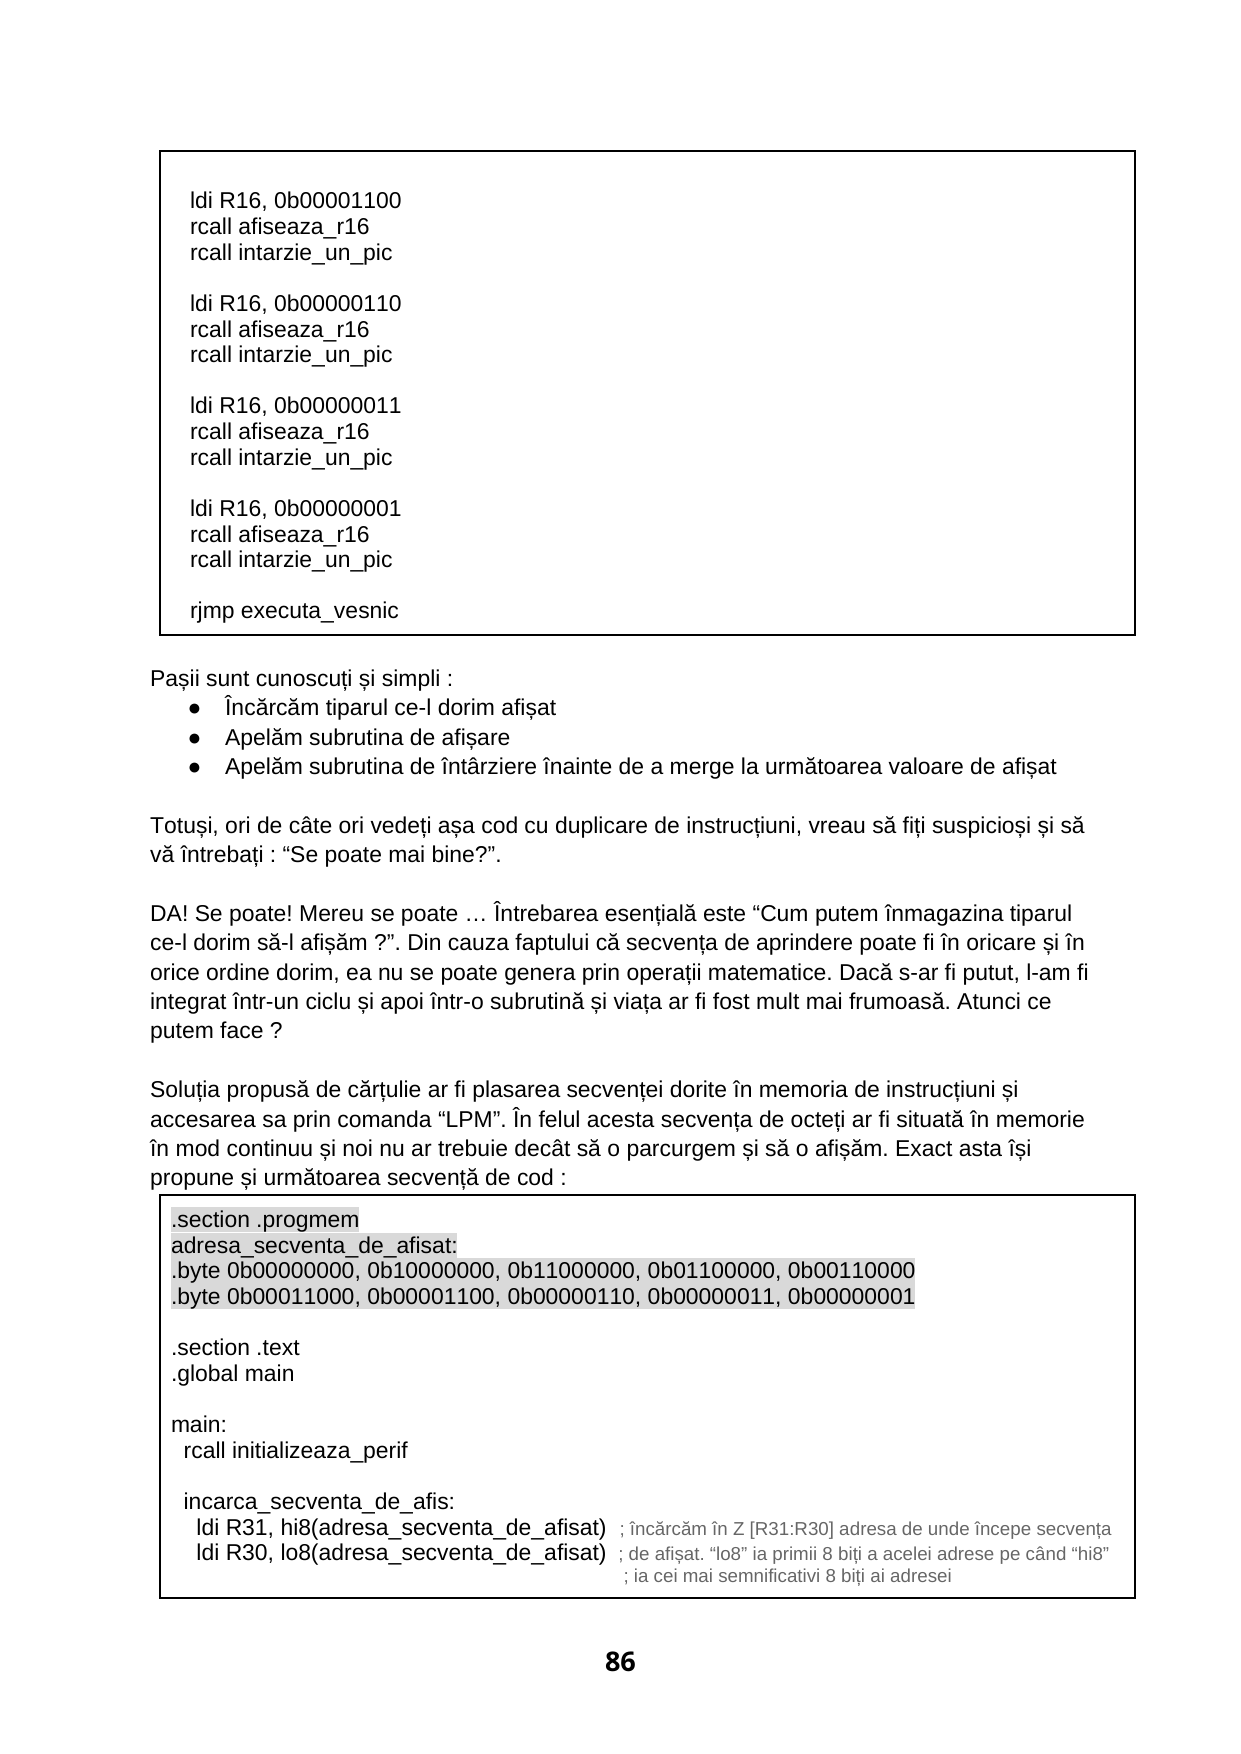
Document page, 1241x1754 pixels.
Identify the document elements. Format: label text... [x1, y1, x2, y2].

text DA! Se poate! Mereu se poate … Întrebarea esențială este “Cum putem înmagazina tiparul ce-l dorim să-l afișăm ?”. Din cauza faptului că secvența de aprindere poate fi în oricare și în orice ordine dorim, ea nu se poate genera prin operații matematice. Dacă s-ar fi putut, l-am fi integrat într-un ciclu și apoi într-o subrutină și viața ar fi fost mult mai frumoasă. Atunci ce putem face ? [150, 901, 1091, 1044]
list Încărcăm tiparul ce-l dorim afișat [187, 695, 1091, 721]
text Totuși, ori de câte ori vedeți așa cod cu duplicare de instrucțiuni, vreau să fiți suspicioși și să vă întrebați : “Se poate mai bine?”. [150, 812, 1091, 867]
list Apelăm subrutina de afișare [187, 724, 1091, 750]
text Soluția propusă de cărțulie ar fi plasarea secvenței dorite în memoria de instrucțiuni și accesarea sa prin comanda “LPM”. În felul acesta secvența de octeți ar fi situată în memorie în mod continuu și noi nu ar trebuie decât să o parcurgem și să o afișăm. Exact asta își propune și următoarea secvență de cod : [150, 1077, 1091, 1191]
table_header .section .progmem adresa_secventa_de_afisat: .byte 0b00000000, 0b10000000, 0b11000000, 0b01100000, 0b00110000 .byte 0b00011000, 0b00001100, 0b00000110, 0b00000011, 0b00000001 .section .text .global main main: rcall initializeaza_perif incarca_secventa_de_afis: ldi R31, hi8(adresa_secventa_de_afisat) ; încărcăm în Z [R31:R30] adresa de unde începe secvența ldi R30, lo8(adresa_secventa_de_afisat) ; de afișat. “lo8” ia primii 8 biți a acelei adrese pe când “hi8” ; ia cei mai semnificativi 8 biți ai adresei [161, 1196, 1134, 1597]
text Pașii sunt cunoscuți și simpli : [150, 666, 1091, 691]
table_header ldi R16, 0b00001100 rcall afiseaza_r16 rcall intarzie_un_pic ldi R16, 0b00000110 rcall afiseaza_r16 rcall intarzie_un_pic ldi R16, 0b00000011 rcall afiseaza_r16 rcall intarzie_un_pic ldi R16, 0b00000001 rcall afiseaza_r16 rcall intarzie_un_pic rjmp executa_vesnic [161, 152, 1134, 634]
list Apelăm subrutina de întârziere înainte de a merge la următoarea valoare de afișat [187, 754, 1091, 779]
